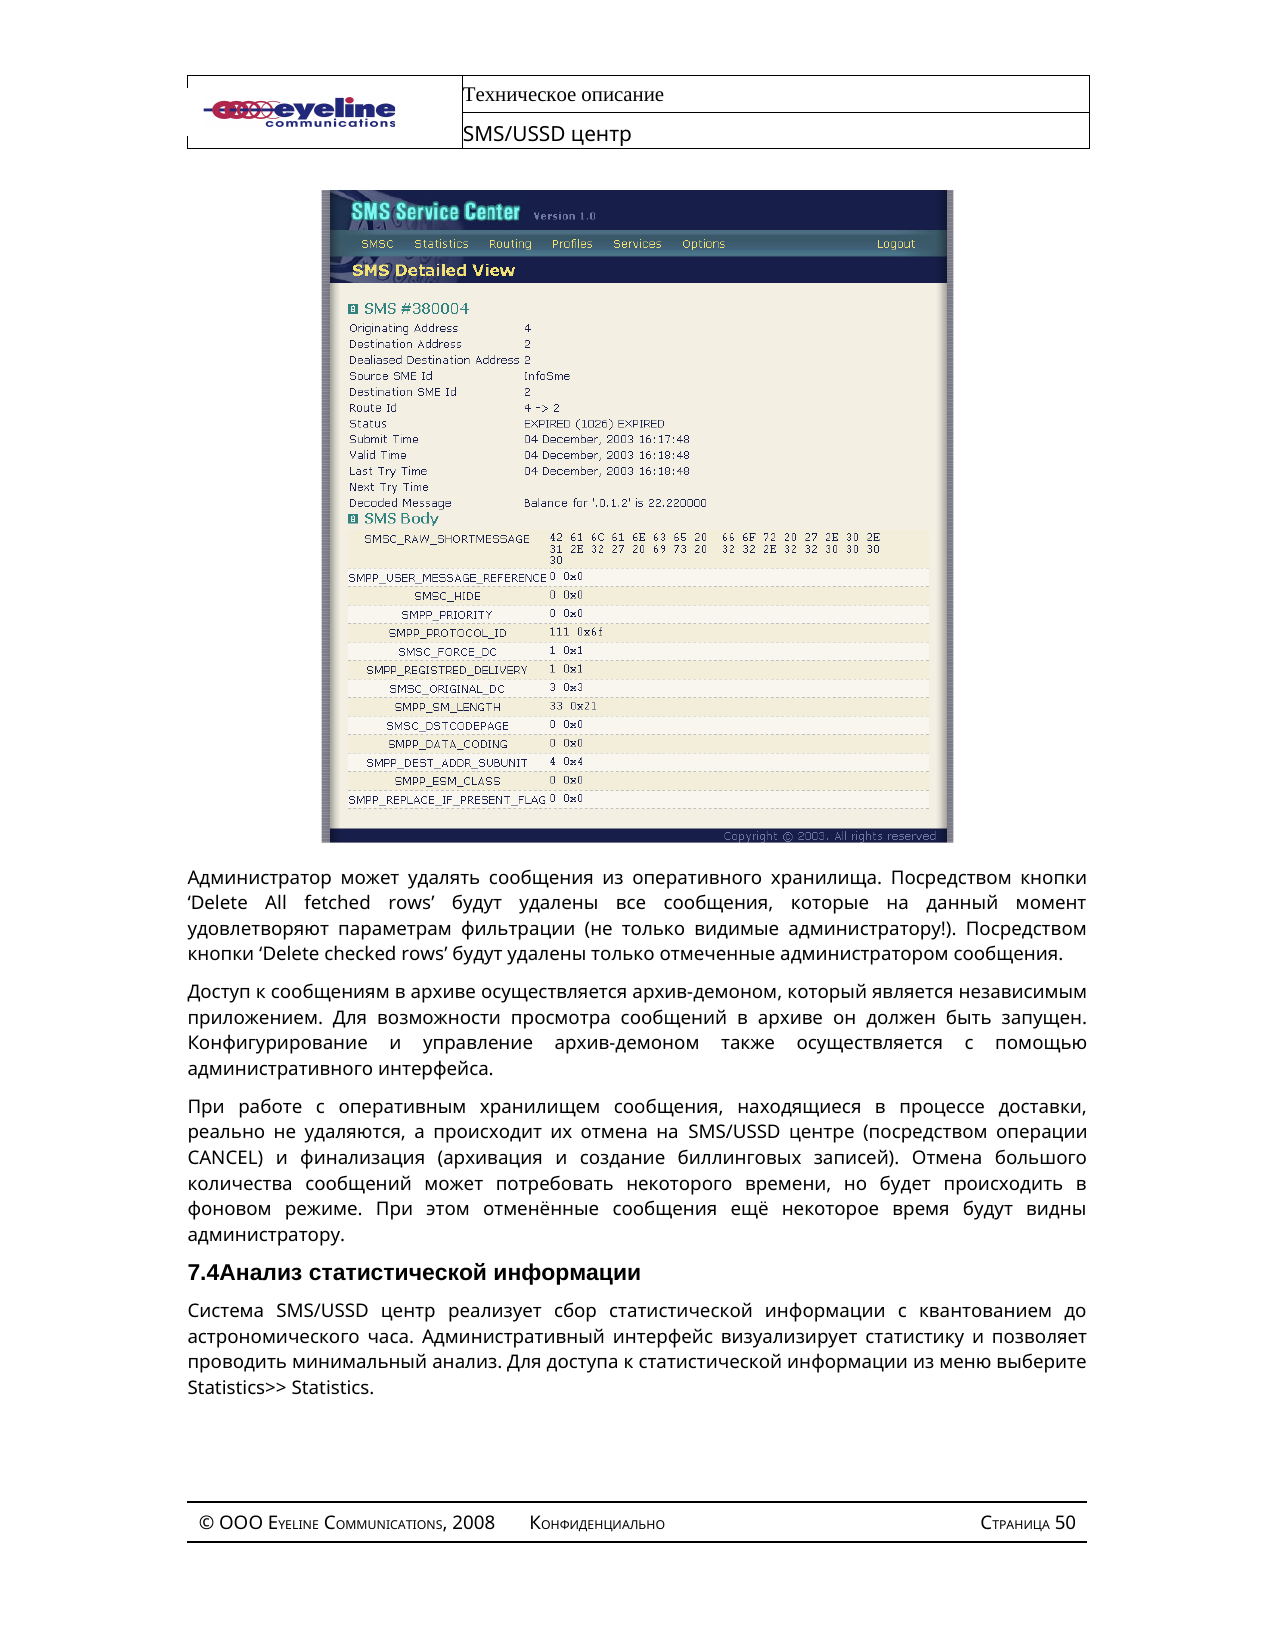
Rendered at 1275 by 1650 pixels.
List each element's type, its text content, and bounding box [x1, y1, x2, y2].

text Доступ к сообщениям в архиве осуществляется архив-демоном, который является независимым приложением. Для возможности просмотра сообщений в архиве он должен быть запущен. Конфигурирование и управление архив-демоном также осуществляется с помощью административного интерфейса. [187, 979, 1088, 1081]
text Система SMS/USSD центр реализует сбор статистической информации с квантованием до астрономического часа. Административный интерфейс визуализирует статистику и позволяет проводить минимальный анализ. Для доступа к статистической информации из меню выберите Statistics>> Statistics. [187, 1298, 1088, 1400]
picture [203, 97, 396, 127]
subtitle Анализ статистической информации [187, 1259, 1088, 1285]
text При работе с оперативным хранилищем сообщения, находящиеся в процессе доставки, реально не удаляются, а происходит их отмена на SMS/USSD центре (посредством операции CANCEL) и финализация (архивация и создание биллинговых записей). Отмена большого количества сообщений может потребовать некоторого времени, но будет происходить в фоновом режиме. При этом отменённые сообщения ещё некоторое время будут видны администратору. [187, 1093, 1088, 1246]
text Администратор может удалять сообщения из оперативного хранилища. Посредством кнопки ‘Delete All fetched rows’ будут удалены все сообщения, которые на данный момент удовлетворяют параметрам фильтрации (не только видимые администратору!). Посредством кнопки ‘Delete checked rows’ будут удалены только отмеченные администратором сообщения. [187, 864, 1088, 966]
picture [321, 190, 954, 843]
